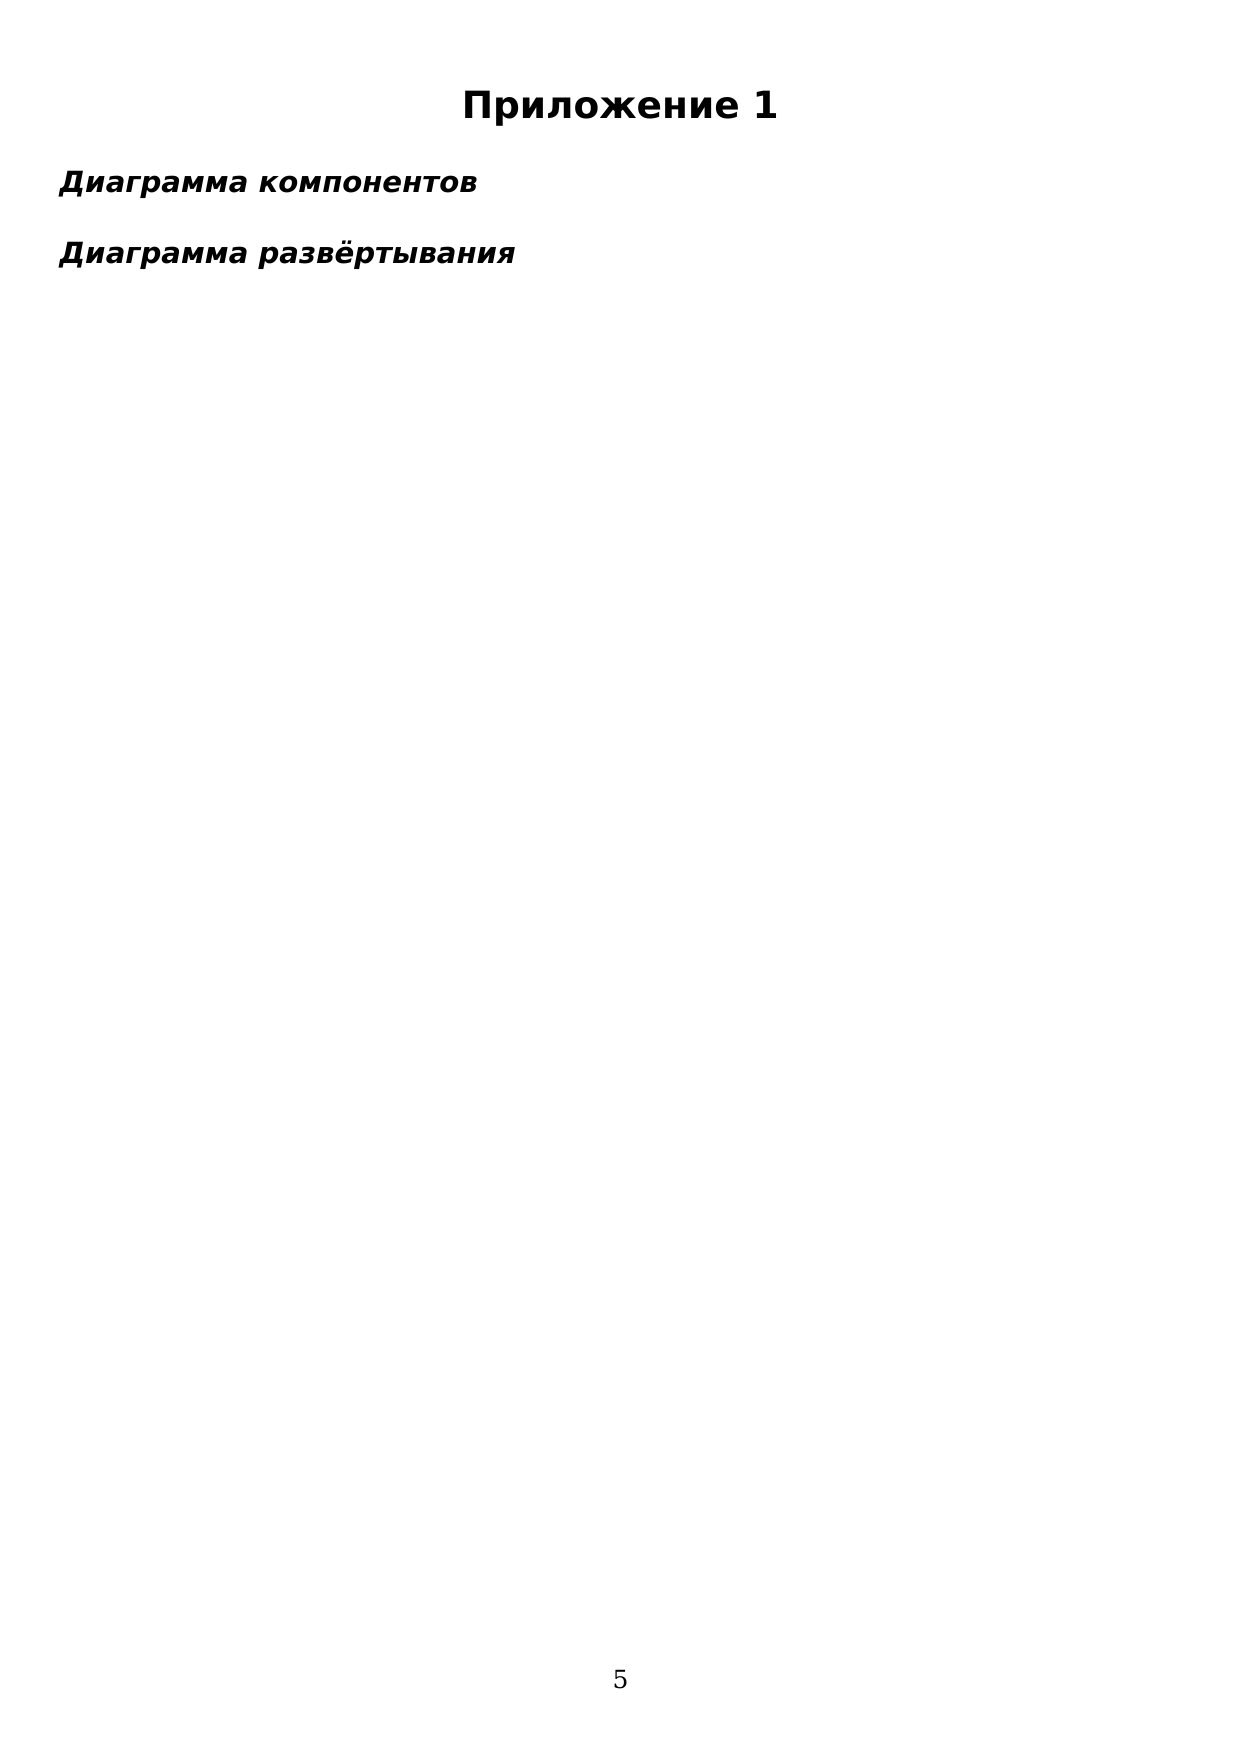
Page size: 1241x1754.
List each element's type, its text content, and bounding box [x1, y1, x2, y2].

title Приложение 1 [59, 84, 1181, 128]
subtitle Диаграмма компонентов [59, 165, 1181, 199]
subtitle Диаграмма развёртывания [59, 237, 1181, 271]
